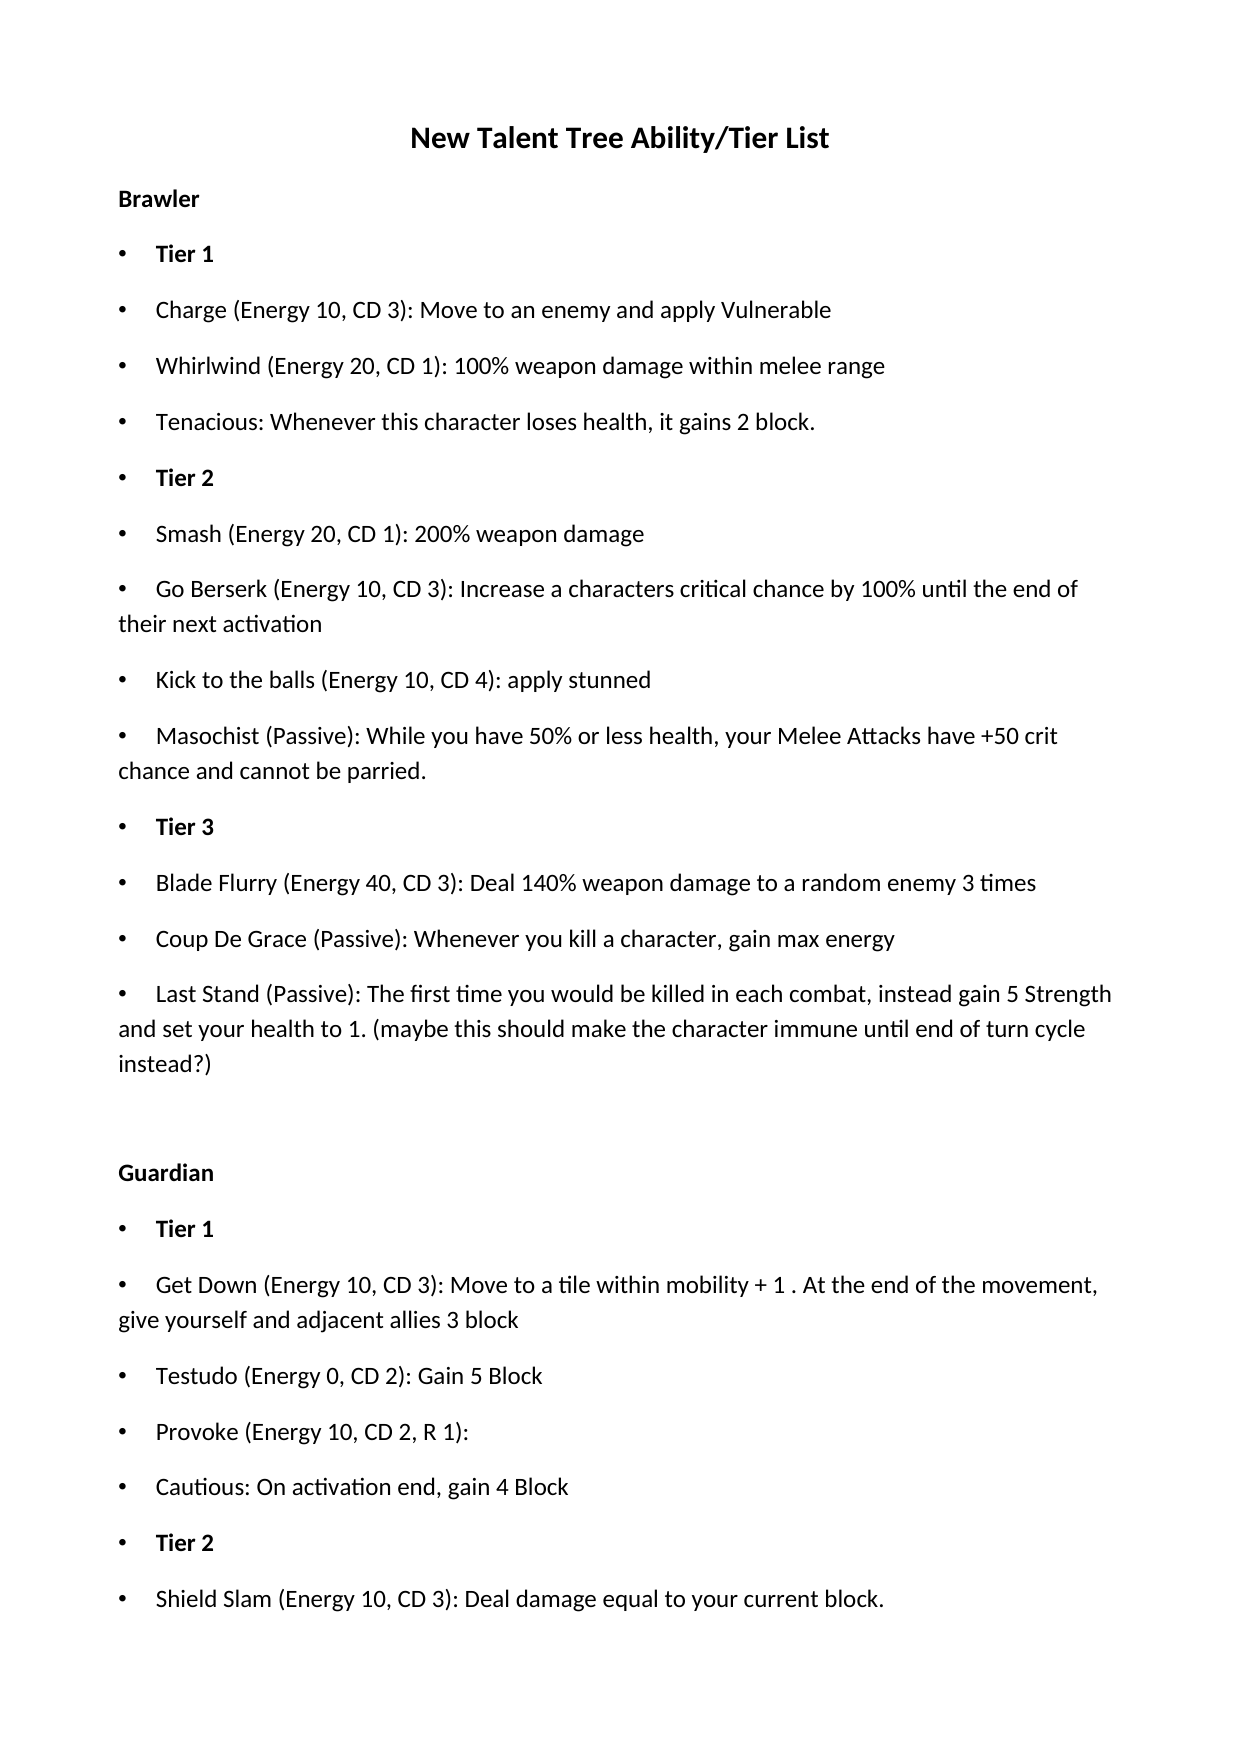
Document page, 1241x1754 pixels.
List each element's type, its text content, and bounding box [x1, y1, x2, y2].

list Tier 1 [81, 1213, 1122, 1244]
list Tenacious: Whenever this character loses health, it gains 2 block. [81, 406, 1122, 437]
list Masochist (Passive): While you have 50% or less health, your Melee Attacks have +50 crit chance and cannot be parried. [81, 720, 1122, 786]
list Testudo (Energy 0, CD 2): Gain 5 Block [81, 1360, 1122, 1390]
list Coup De Grace (Passive): Whenever you kill a character, gain max energy [81, 923, 1122, 953]
list Whirlwind (Energy 20, CD 1): 100% weapon damage within melee range [81, 350, 1122, 381]
list Tier 2 [81, 1527, 1122, 1558]
list Provoke (Energy 10, CD 2, R 1): [81, 1416, 1122, 1446]
list Shield Slam (Energy 10, CD 3): Deal damage equal to your current block. [81, 1583, 1122, 1614]
list Go Berserk (Energy 10, CD 3): Increase a characters critical chance by 100% until the end of their next activation [81, 573, 1122, 639]
list Tier 2 [81, 462, 1122, 492]
list Tier 1 [81, 238, 1122, 269]
list Tier 3 [81, 811, 1122, 842]
list Charge (Energy 10, CD 3): Move to an enemy and apply Vulnerable [81, 294, 1122, 325]
list Blade Flurry (Energy 40, CD 3): Deal 140% weapon damage to a random enemy 3 times [81, 867, 1122, 897]
text Brawler [118, 183, 1122, 213]
list Smash (Energy 20, CD 1): 200% weapon damage [81, 518, 1122, 548]
list Get Down (Energy 10, CD 3): Move to a tile within mobility + 1 . At the end of the movement, give yourself and adjacent allies 3 block [81, 1269, 1122, 1334]
text Guardian [118, 1157, 1122, 1188]
list Kick to the balls (Energy 10, CD 4): apply stunned [81, 664, 1122, 695]
text New Talent Tree Ability/Tier List [118, 118, 1122, 156]
list Last Stand (Passive): The first time you would be killed in each combat, instead gain 5 Strength and set your health to 1. (maybe this should make the character immune until end of turn cycle instead?) [81, 978, 1122, 1079]
list Cautious: On activation end, gain 4 Block [81, 1472, 1122, 1502]
